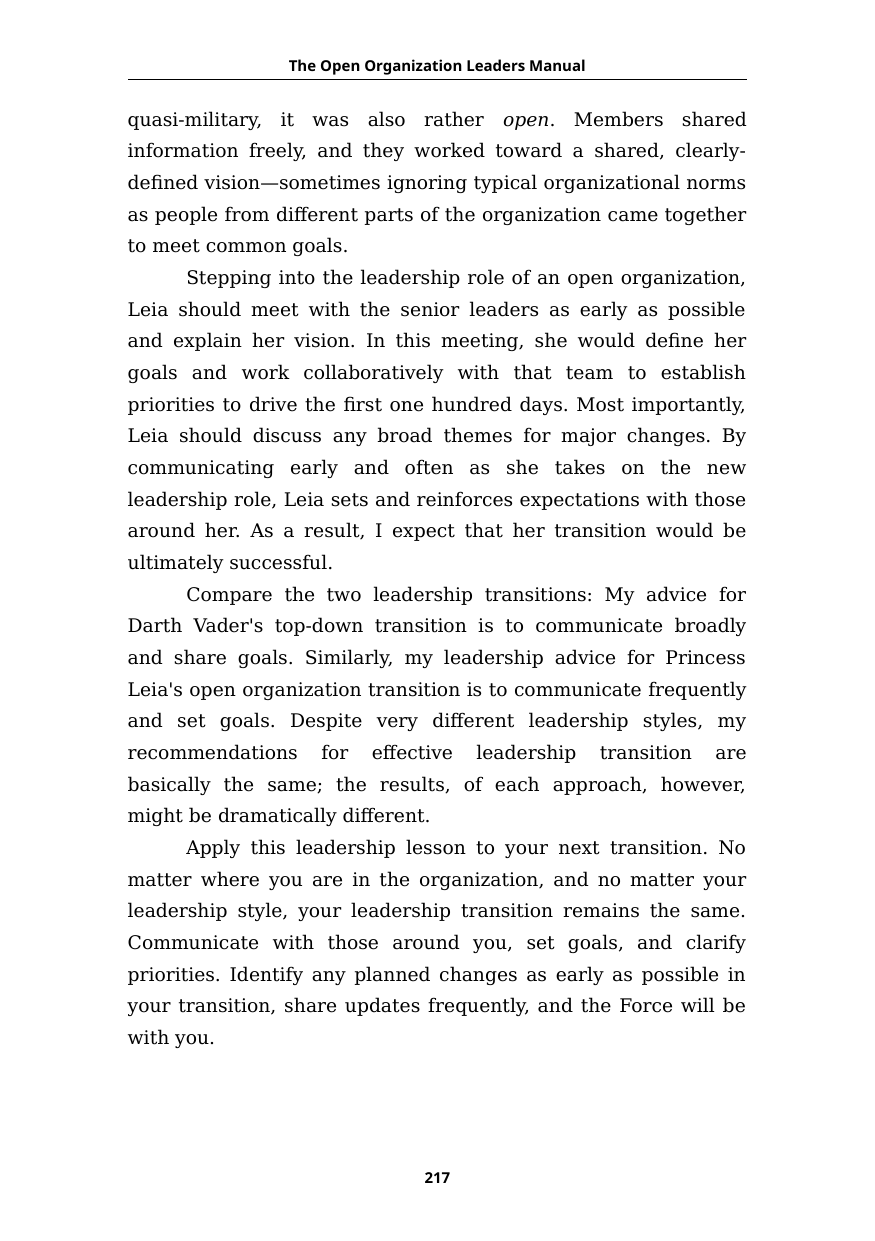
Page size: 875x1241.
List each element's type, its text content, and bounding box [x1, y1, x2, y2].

text quasi-military, it was also rather open. Members shared information freely, and they worked toward a shared, clearly-defined vision—sometimes ignoring typical organizational norms as people from different parts of the organization came together to meet common goals. [127, 109, 747, 257]
text Apply this leadership lesson to your next transition. No matter where you are in the organization, and no matter your leadership style, your leadership transition remains the same. Communicate with those around you, set goals, and clarify priorities. Identify any planned changes as early as possible in your transition, share updates frequently, and the Force will be with you. [127, 837, 747, 1049]
text Stepping into the leadership role of an open organization, Leia should meet with the senior leaders as early as possible and explain her vision. In this meeting, she would define her goals and work collaboratively with that team to establish priorities to drive the first one hundred days. Most importantly, Leia should discuss any broad themes for major changes. By communicating early and often as she takes on the new leadership role, Leia sets and reinforces expectations with those around her. As a result, I expect that her transition would be ultimately successful. [127, 267, 747, 574]
text Compare the two leadership transitions: My advice for Darth Vader's top-down transition is to communicate broadly and share goals. Similarly, my leadership advice for Princess Leia's open organization transition is to communicate frequently and set goals. Despite very different leadership styles, my recommendations for effective leadership transition are basically the same; the results, of each approach, however, might be dramatically different. [127, 584, 747, 827]
